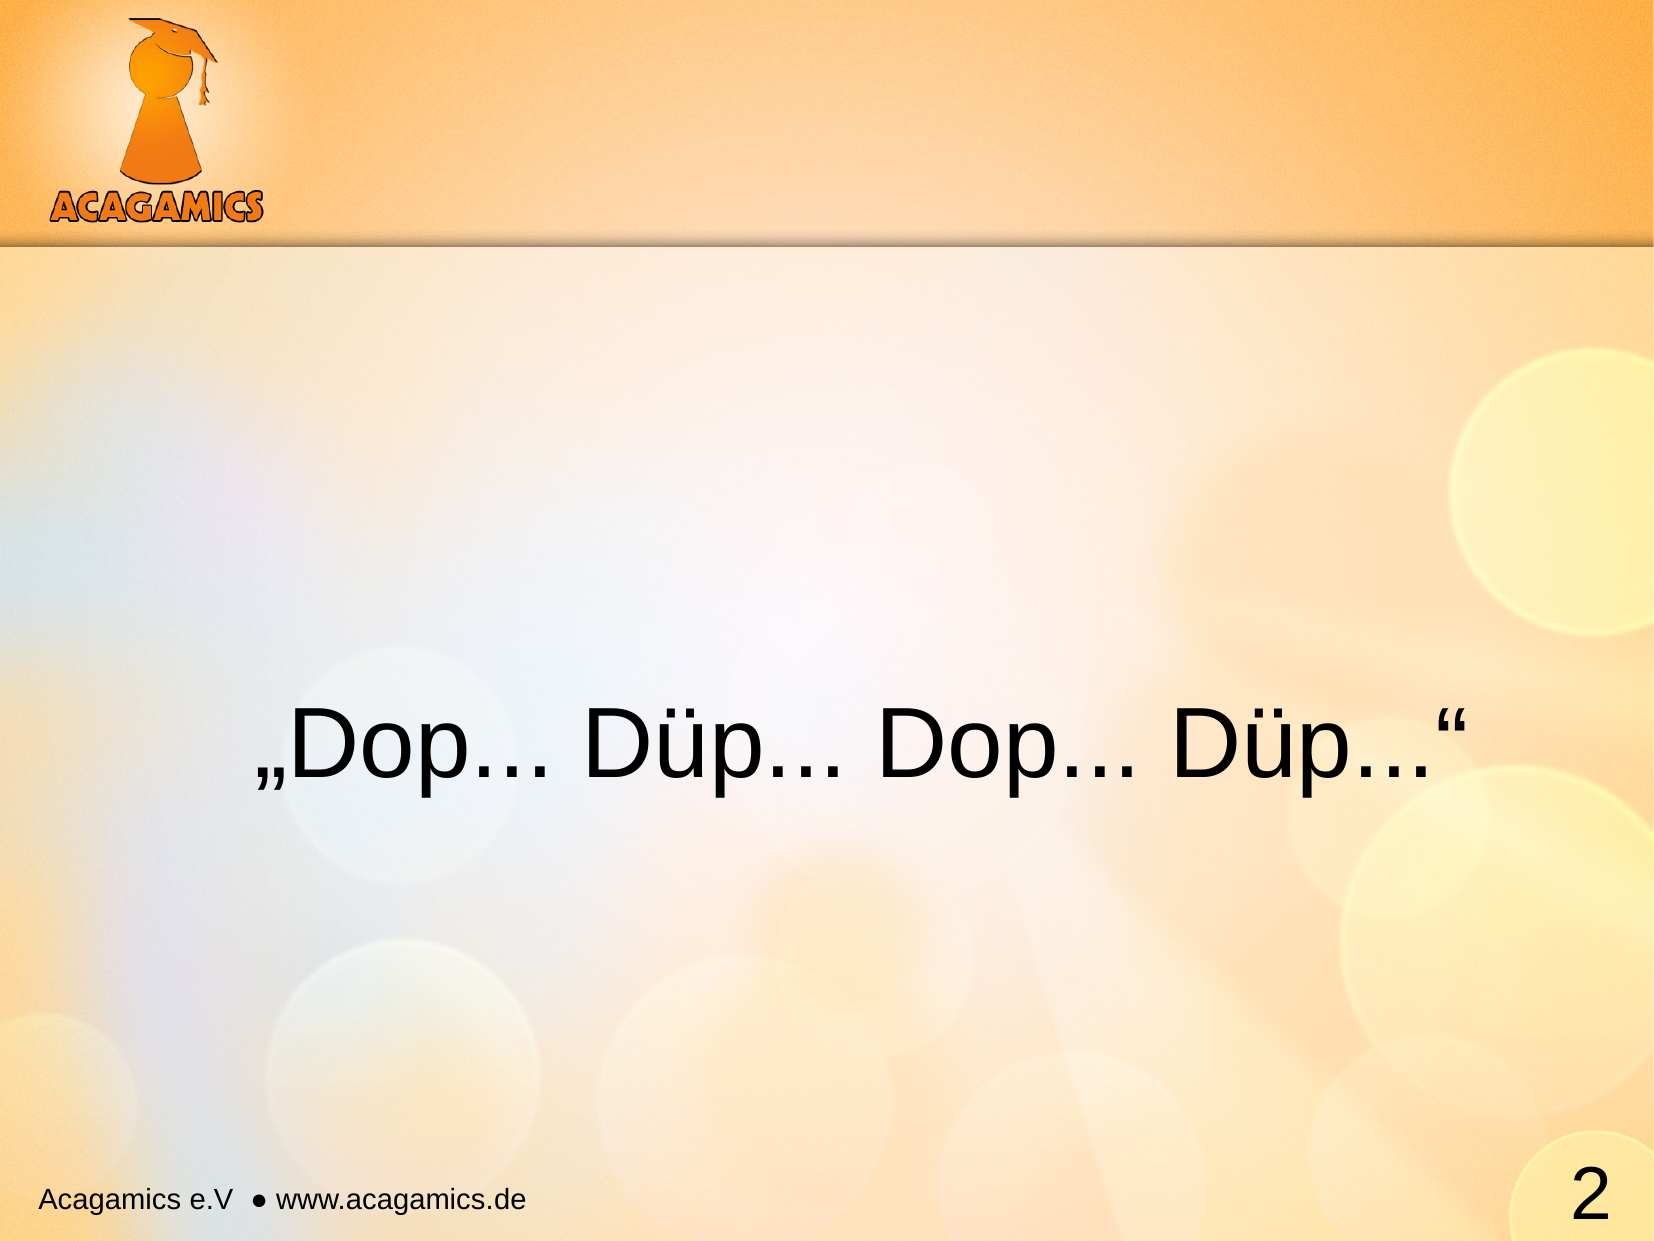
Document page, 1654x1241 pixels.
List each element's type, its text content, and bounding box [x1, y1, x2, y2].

picture [0, 0, 1654, 1241]
list „Dop... Düp... Dop... Düp...“ [82, 290, 1571, 1109]
